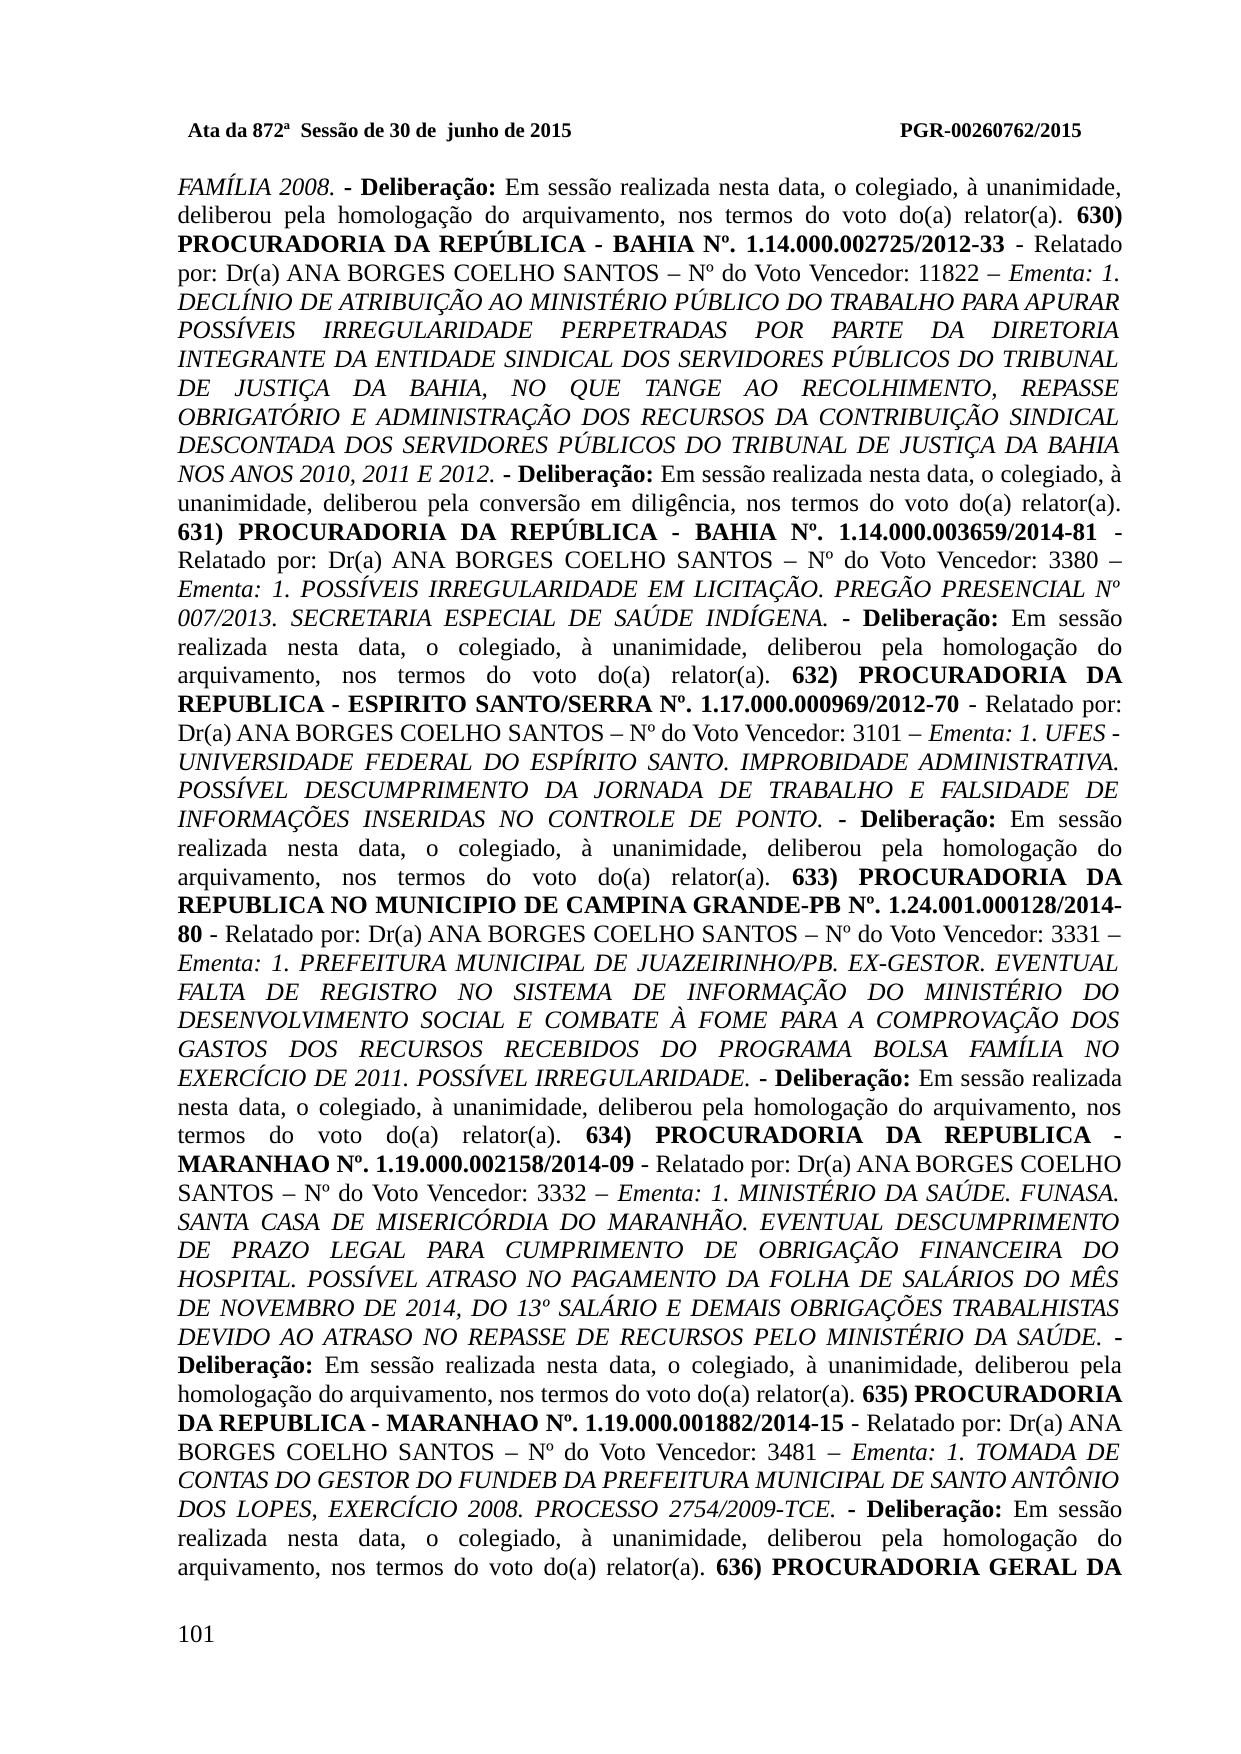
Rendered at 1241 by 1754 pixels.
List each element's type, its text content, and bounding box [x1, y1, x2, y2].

text FAMÍLIA 2008. - Deliberação: Em sessão realizada nesta data, o colegiado, à unanimidade, deliberou pela homologação do arquivamento, nos termos do voto do(a) relator(a). 630) PROCURADORIA DA REPÚBLICA - BAHIA Nº. 1.14.000.002725/2012-33 - Relatado por: Dr(a) ANA BORGES COELHO SANTOS – Nº do Voto Vencedor: 11822 – Ementa: 1. DECLÍNIO DE ATRIBUIÇÃO AO MINISTÉRIO PÚBLICO DO TRABALHO PARA APURAR POSSÍVEIS IRREGULARIDADE PERPETRADAS POR PARTE DA DIRETORIA INTEGRANTE DA ENTIDADE SINDICAL DOS SERVIDORES PÚBLICOS DO TRIBUNAL DE JUSTIÇA DA BAHIA, NO QUE TANGE AO RECOLHIMENTO, REPASSE OBRIGATÓRIO E ADMINISTRAÇÃO DOS RECURSOS DA CONTRIBUIÇÃO SINDICAL DESCONTADA DOS SERVIDORES PÚBLICOS DO TRIBUNAL DE JUSTIÇA DA BAHIA NOS ANOS 2010, 2011 E 2012. - Deliberação: Em sessão realizada nesta data, o colegiado, à unanimidade, deliberou pela conversão em diligência, nos termos do voto do(a) relator(a). 631) PROCURADORIA DA REPÚBLICA - BAHIA Nº. 1.14.000.003659/2014-81 - Relatado por: Dr(a) ANA BORGES COELHO SANTOS – Nº do Voto Vencedor: 3380 – Ementa: 1. POSSÍVEIS IRREGULARIDADE EM LICITAÇÃO. PREGÃO PRESENCIAL Nº 007/2013. SECRETARIA ESPECIAL DE SAÚDE INDÍGENA. - Deliberação: Em sessão realizada nesta data, o colegiado, à unanimidade, deliberou pela homologação do arquivamento, nos termos do voto do(a) relator(a). 632) PROCURADORIA DA REPUBLICA - ESPIRITO SANTO/SERRA Nº. 1.17.000.000969/2012-70 - Relatado por: Dr(a) ANA BORGES COELHO SANTOS – Nº do Voto Vencedor: 3101 – Ementa: 1. UFES - UNIVERSIDADE FEDERAL DO ESPÍRITO SANTO. IMPROBIDADE ADMINISTRATIVA. POSSÍVEL DESCUMPRIMENTO DA JORNADA DE TRABALHO E FALSIDADE DE INFORMAÇÕES INSERIDAS NO CONTROLE DE PONTO. - Deliberação: Em sessão realizada nesta data, o colegiado, à unanimidade, deliberou pela homologação do arquivamento, nos termos do voto do(a) relator(a). 633) PROCURADORIA DA REPUBLICA NO MUNICIPIO DE CAMPINA GRANDE-PB Nº. 1.24.001.000128/2014-80 - Relatado por: Dr(a) ANA BORGES COELHO SANTOS – Nº do Voto Vencedor: 3331 – Ementa: 1. PREFEITURA MUNICIPAL DE JUAZEIRINHO/PB. EX-GESTOR. EVENTUAL FALTA DE REGISTRO NO SISTEMA DE INFORMAÇÃO DO MINISTÉRIO DO DESENVOLVIMENTO SOCIAL E COMBATE À FOME PARA A COMPROVAÇÃO DOS GASTOS DOS RECURSOS RECEBIDOS DO PROGRAMA BOLSA FAMÍLIA NO EXERCÍCIO DE 2011. POSSÍVEL IRREGULARIDADE. - Deliberação: Em sessão realizada nesta data, o colegiado, à unanimidade, deliberou pela homologação do arquivamento, nos termos do voto do(a) relator(a). 634) PROCURADORIA DA REPUBLICA - MARANHAO Nº. 1.19.000.002158/2014-09 - Relatado por: Dr(a) ANA BORGES COELHO SANTOS – Nº do Voto Vencedor: 3332 – Ementa: 1. MINISTÉRIO DA SAÚDE. FUNASA. SANTA CASA DE MISERICÓRDIA DO MARANHÃO. EVENTUAL DESCUMPRIMENTO DE PRAZO LEGAL PARA CUMPRIMENTO DE OBRIGAÇÃO FINANCEIRA DO HOSPITAL. POSSÍVEL ATRASO NO PAGAMENTO DA FOLHA DE SALÁRIOS DO MÊS DE NOVEMBRO DE 2014, DO 13º SALÁRIO E DEMAIS OBRIGAÇÕES TRABALHISTAS DEVIDO AO ATRASO NO REPASSE DE RECURSOS PELO MINISTÉRIO DA SAÚDE. - Deliberação: Em sessão realizada nesta data, o colegiado, à unanimidade, deliberou pela homologação do arquivamento, nos termos do voto do(a) relator(a). 635) PROCURADORIA DA REPUBLICA - MARANHAO Nº. 1.19.000.001882/2014-15 - Relatado por: Dr(a) ANA BORGES COELHO SANTOS – Nº do Voto Vencedor: 3481 – Ementa: 1. TOMADA DE CONTAS DO GESTOR DO FUNDEB DA PREFEITURA MUNICIPAL DE SANTO ANTÔNIO DOS LOPES, EXERCÍCIO 2008. PROCESSO 2754/2009-TCE. - Deliberação: Em sessão realizada nesta data, o colegiado, à unanimidade, deliberou pela homologação do arquivamento, nos termos do voto do(a) relator(a). 636) PROCURADORIA GERAL DA [177, 172, 1122, 1580]
